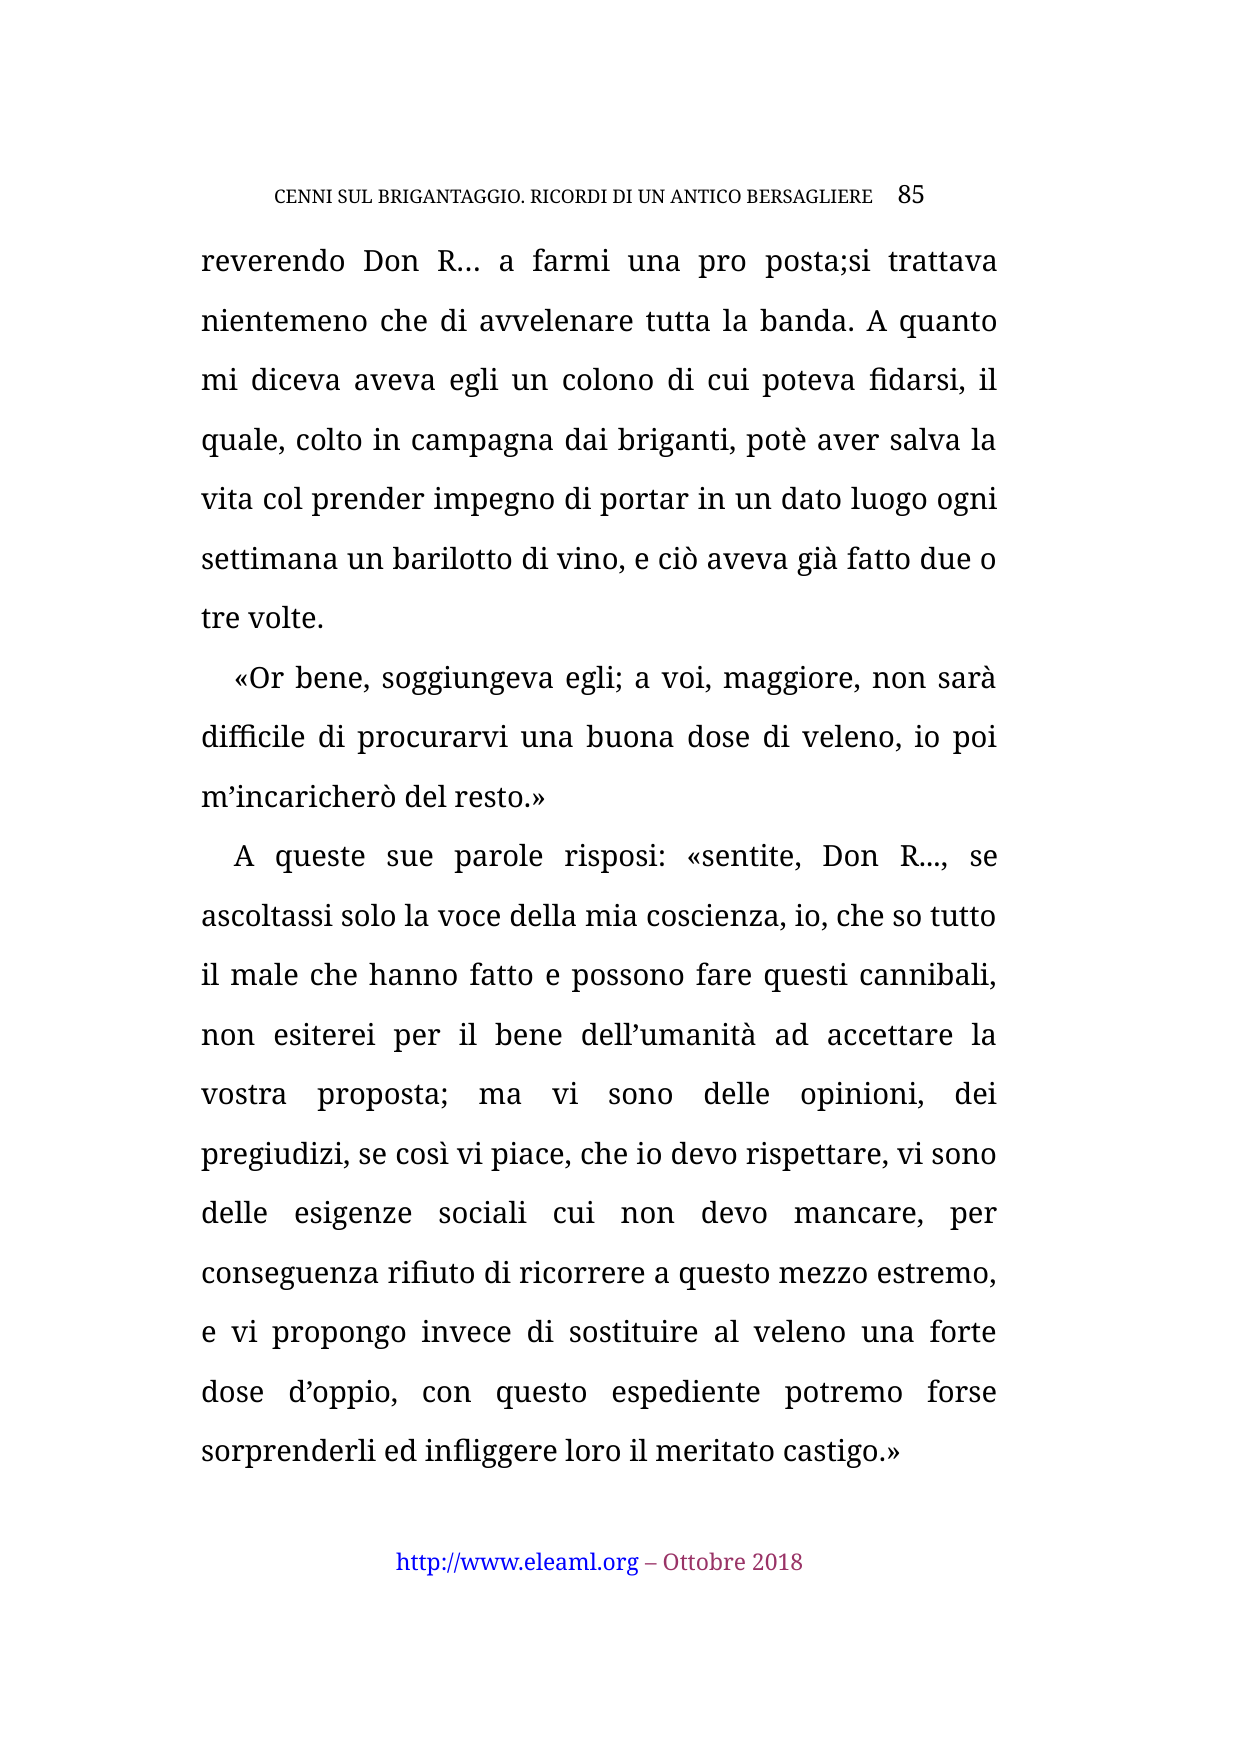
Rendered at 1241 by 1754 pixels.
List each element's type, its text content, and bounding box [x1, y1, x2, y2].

text «Or bene, soggiungeva egli; a voi, maggiore, non sarà difficile di procurarvi una buona dose di veleno, io poi m’incaricherò del resto.» [201, 657, 998, 816]
text A queste sue parole risposi: «sentite, Don R..., se ascoltassi solo la voce della mia coscienza, io, che so tutto il male che hanno fatto e possono fare questi cannibali, non esiterei per il bene dell’umanità ad accettare la vostra proposta; ma vi sono delle opinioni, dei pregiudizi, se così vi piace, che io devo rispettare, vi sono delle esigenze sociali cui non devo mancare, per conseguenza rifiuto di ricorrere a questo mezzo estremo, e vi propongo invece di sostituire al veleno una forte dose d’oppio, con questo espediente potremo forse sorprenderli ed infliggere loro il meritato castigo.» [201, 836, 998, 1470]
text reverendo Don R… a farmi una pro posta;si trattava nientemeno che di avvelenare tutta la banda. A quanto mi diceva aveva egli un colono di cui poteva fidarsi, il quale, colto in campagna dai briganti, potè aver salva la vita col prender impegno di portar in un dato luogo ogni settimana un barilotto di vino, e ciò aveva già fatto due o tre volte. [201, 241, 998, 637]
